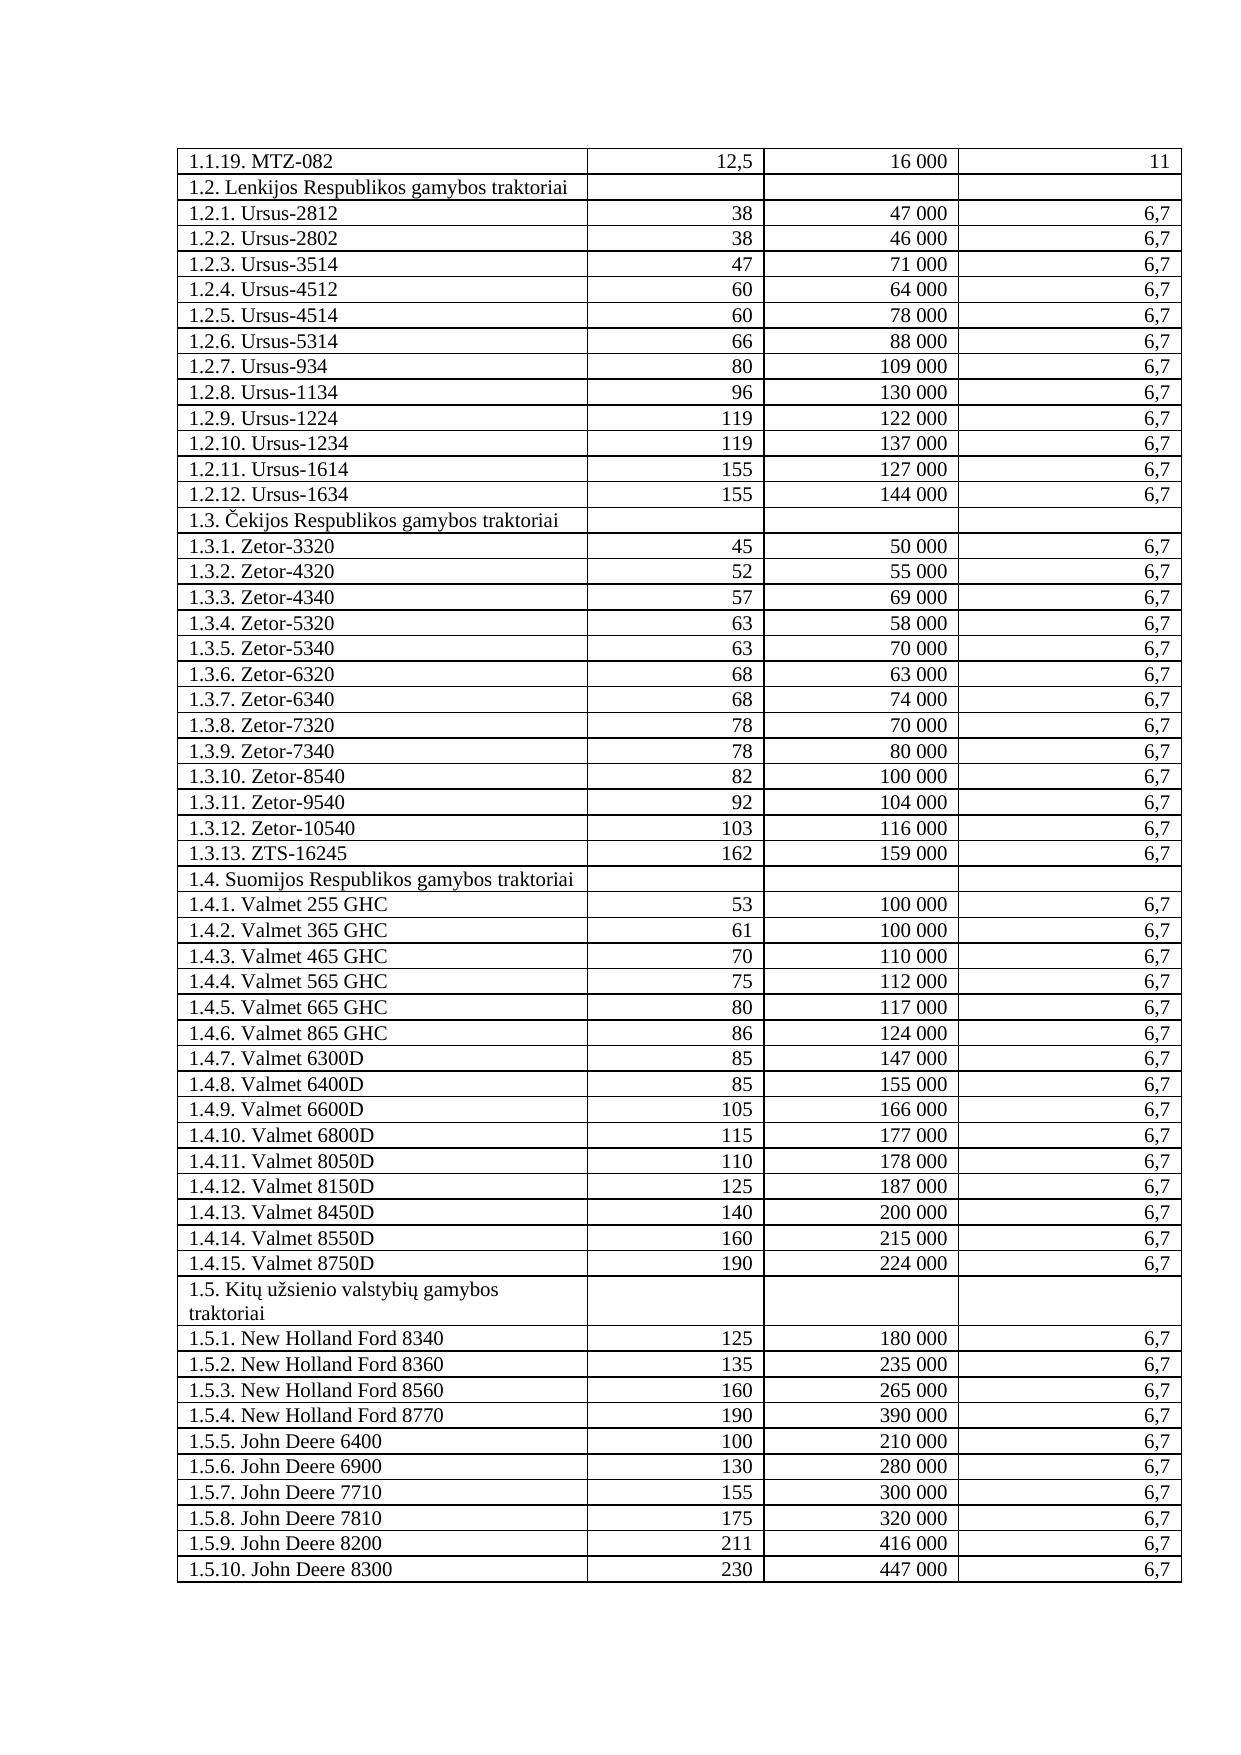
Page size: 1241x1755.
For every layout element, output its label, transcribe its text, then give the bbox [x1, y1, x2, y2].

table_cell 320 000 [765, 1506, 958, 1530]
table_cell [765, 508, 958, 532]
table_cell 58 000 [765, 611, 958, 634]
table_cell 1.5.6. John Deere 6900 [178, 1455, 587, 1478]
table_cell 6,7 [959, 226, 1181, 250]
table_cell 1.3.9. Zetor-7340 [178, 739, 587, 763]
table_cell 147 000 [765, 1046, 958, 1070]
table_cell [959, 175, 1181, 199]
table_cell 160 [588, 1378, 763, 1402]
table_cell 447 000 [765, 1557, 958, 1581]
table_cell [765, 175, 958, 199]
table_cell 6,7 [959, 611, 1181, 634]
table_cell 1.2.8. Ursus-1134 [178, 380, 587, 404]
table_cell 119 [588, 406, 763, 429]
table_cell 190 [588, 1251, 763, 1275]
table_cell 6,7 [959, 816, 1181, 839]
table_cell 130 [588, 1455, 763, 1478]
table_cell 1.2.9. Ursus-1224 [178, 406, 587, 429]
table_cell 6,7 [959, 1072, 1181, 1096]
table_cell 1.4.5. Valmet 665 GHC [178, 995, 587, 1019]
table_cell 110 000 [765, 944, 958, 968]
table_cell 85 [588, 1072, 763, 1096]
table_cell 6,7 [959, 1251, 1181, 1275]
table_cell [588, 175, 763, 199]
table_cell 6,7 [959, 201, 1181, 224]
table_cell 1.2.11. Ursus-1614 [178, 457, 587, 481]
table_cell 6,7 [959, 431, 1181, 455]
table_cell 160 [588, 1226, 763, 1249]
table_cell 180 000 [765, 1326, 958, 1350]
table_cell 1.3.7. Zetor-6340 [178, 687, 587, 711]
table_cell 6,7 [959, 739, 1181, 763]
table_cell 74 000 [765, 687, 958, 711]
table_cell 6,7 [959, 995, 1181, 1019]
table_cell 6,7 [959, 1046, 1181, 1070]
table_cell 11 [959, 149, 1181, 173]
table_cell 70 000 [765, 713, 958, 737]
table_cell 155 [588, 482, 763, 506]
table_cell 1.3.8. Zetor-7320 [178, 713, 587, 737]
table_cell 69 000 [765, 585, 958, 609]
table_cell 119 [588, 431, 763, 455]
table_cell 75 [588, 969, 763, 993]
table_cell 1.4.4. Valmet 565 GHC [178, 969, 587, 993]
table_cell 6,7 [959, 559, 1181, 583]
table_cell 6,7 [959, 277, 1181, 301]
table_cell 57 [588, 585, 763, 609]
table_cell 104 000 [765, 790, 958, 814]
table_cell 1.5.10. John Deere 8300 [178, 1557, 587, 1581]
table_cell 100 000 [765, 892, 958, 916]
table_cell 265 000 [765, 1378, 958, 1402]
table_cell 1.5. Kitų užsienio valstybių gamybos traktoriai [178, 1277, 587, 1325]
table_cell 6,7 [959, 534, 1181, 558]
table_cell 6,7 [959, 482, 1181, 506]
table_cell 162 [588, 841, 763, 865]
table_cell 1.2.6. Ursus-5314 [178, 329, 587, 353]
table_cell 6,7 [959, 1097, 1181, 1121]
table_cell 6,7 [959, 406, 1181, 429]
table_cell 6,7 [959, 764, 1181, 788]
table_cell 137 000 [765, 431, 958, 455]
table_cell 85 [588, 1046, 763, 1070]
table_cell [588, 1277, 763, 1325]
table_cell 1.5.7. John Deere 7710 [178, 1480, 587, 1504]
table_cell 1.1.19. MTZ-082 [178, 149, 587, 173]
table_cell 1.5.3. New Holland Ford 8560 [178, 1378, 587, 1402]
table_cell 1.2.1. Ursus-2812 [178, 201, 587, 224]
table_cell 1.3.3. Zetor-4340 [178, 585, 587, 609]
table_cell 64 000 [765, 277, 958, 301]
table_cell 6,7 [959, 790, 1181, 814]
table_cell 6,7 [959, 1429, 1181, 1453]
table_cell 140 [588, 1200, 763, 1224]
table_cell 6,7 [959, 1200, 1181, 1224]
table_cell 55 000 [765, 559, 958, 583]
table_cell 80 [588, 995, 763, 1019]
table_cell 6,7 [959, 1378, 1181, 1402]
table_cell 6,7 [959, 1123, 1181, 1147]
table_cell 6,7 [959, 1506, 1181, 1530]
table_cell 122 000 [765, 406, 958, 429]
table_cell 1.2. Lenkijos Respublikos gamybos traktoriai [178, 175, 587, 199]
table_cell 47 000 [765, 201, 958, 224]
table_cell [588, 508, 763, 532]
table_cell 68 [588, 687, 763, 711]
table_cell 6,7 [959, 252, 1181, 276]
table_cell 12,5 [588, 149, 763, 173]
table_cell 155 [588, 1480, 763, 1504]
table_cell 82 [588, 764, 763, 788]
table_cell 6,7 [959, 1557, 1181, 1581]
table_cell [765, 1277, 958, 1325]
table_cell 78 [588, 739, 763, 763]
table_cell 235 000 [765, 1352, 958, 1376]
table_cell 390 000 [765, 1403, 958, 1427]
table_cell [765, 867, 958, 891]
table_cell 230 [588, 1557, 763, 1581]
table_cell 1.5.1. New Holland Ford 8340 [178, 1326, 587, 1350]
table_cell 63 [588, 611, 763, 634]
table_cell 1.4.10. Valmet 6800D [178, 1123, 587, 1147]
table_cell 1.4. Suomijos Respublikos gamybos traktoriai [178, 867, 587, 891]
table_cell 6,7 [959, 1455, 1181, 1478]
table_cell 1.4.12. Valmet 8150D [178, 1174, 587, 1198]
table_cell 178 000 [765, 1149, 958, 1173]
table_cell 6,7 [959, 1326, 1181, 1350]
table_cell 6,7 [959, 303, 1181, 327]
table_cell 70 [588, 944, 763, 968]
table_cell 166 000 [765, 1097, 958, 1121]
table_cell 16 000 [765, 149, 958, 173]
table_cell 68 [588, 662, 763, 686]
table_cell 103 [588, 816, 763, 839]
table_cell 1.4.3. Valmet 465 GHC [178, 944, 587, 968]
table_cell 1.3.1. Zetor-3320 [178, 534, 587, 558]
table_cell 159 000 [765, 841, 958, 865]
table_cell 175 [588, 1506, 763, 1530]
table_cell 53 [588, 892, 763, 916]
table_cell 144 000 [765, 482, 958, 506]
table_cell 117 000 [765, 995, 958, 1019]
table_cell 1.3.11. Zetor-9540 [178, 790, 587, 814]
table_cell 135 [588, 1352, 763, 1376]
table_cell 300 000 [765, 1480, 958, 1504]
table_cell 6,7 [959, 585, 1181, 609]
table_cell 50 000 [765, 534, 958, 558]
table_cell 1.5.4. New Holland Ford 8770 [178, 1403, 587, 1427]
table_cell 6,7 [959, 1352, 1181, 1376]
table_cell 1.2.12. Ursus-1634 [178, 482, 587, 506]
table_cell 6,7 [959, 713, 1181, 737]
table_cell 1.2.7. Ursus-934 [178, 354, 587, 378]
table_cell 124 000 [765, 1021, 958, 1044]
table_cell 6,7 [959, 354, 1181, 378]
table_cell 105 [588, 1097, 763, 1121]
table_cell 155 [588, 457, 763, 481]
table_cell 6,7 [959, 944, 1181, 968]
table_cell 1.3.5. Zetor-5340 [178, 636, 587, 660]
table_cell 6,7 [959, 1149, 1181, 1173]
table_cell 1.3.6. Zetor-6320 [178, 662, 587, 686]
table_cell 1.5.8. John Deere 7810 [178, 1506, 587, 1530]
table_cell 6,7 [959, 1403, 1181, 1427]
table_cell 96 [588, 380, 763, 404]
table_cell 109 000 [765, 354, 958, 378]
table_cell 61 [588, 918, 763, 942]
table_cell 1.3.2. Zetor-4320 [178, 559, 587, 583]
table_cell 1.2.4. Ursus-4512 [178, 277, 587, 301]
table_cell 115 [588, 1123, 763, 1147]
table_cell 1.4.15. Valmet 8750D [178, 1251, 587, 1275]
table_cell 6,7 [959, 892, 1181, 916]
table_cell 6,7 [959, 918, 1181, 942]
table_cell 210 000 [765, 1429, 958, 1453]
table_cell 71 000 [765, 252, 958, 276]
table_cell 110 [588, 1149, 763, 1173]
table_cell 1.3.4. Zetor-5320 [178, 611, 587, 634]
table_cell 224 000 [765, 1251, 958, 1275]
table_cell 1.2.10. Ursus-1234 [178, 431, 587, 455]
table_cell 46 000 [765, 226, 958, 250]
table_cell 6,7 [959, 329, 1181, 353]
table_cell 6,7 [959, 841, 1181, 865]
table_cell 60 [588, 303, 763, 327]
table_cell 1.4.9. Valmet 6600D [178, 1097, 587, 1121]
table_cell 1.3. Čekijos Respublikos gamybos traktoriai [178, 508, 587, 532]
table_cell 187 000 [765, 1174, 958, 1198]
table_cell 78 [588, 713, 763, 737]
table_cell 60 [588, 277, 763, 301]
table_cell 92 [588, 790, 763, 814]
table_cell 52 [588, 559, 763, 583]
table_cell 1.4.2. Valmet 365 GHC [178, 918, 587, 942]
table_cell 215 000 [765, 1226, 958, 1249]
table_cell 38 [588, 226, 763, 250]
table_cell 1.4.1. Valmet 255 GHC [178, 892, 587, 916]
table_cell 1.2.5. Ursus-4514 [178, 303, 587, 327]
table_cell 6,7 [959, 1226, 1181, 1249]
table_cell 100 000 [765, 764, 958, 788]
table_cell 70 000 [765, 636, 958, 660]
table_cell 1.4.14. Valmet 8550D [178, 1226, 587, 1249]
table_cell [588, 867, 763, 891]
table_cell [959, 867, 1181, 891]
table_cell [959, 1277, 1181, 1325]
table_cell 1.5.5. John Deere 6400 [178, 1429, 587, 1453]
table_cell 6,7 [959, 1174, 1181, 1198]
table_cell 6,7 [959, 380, 1181, 404]
table_cell 280 000 [765, 1455, 958, 1478]
table_cell 6,7 [959, 636, 1181, 660]
table_cell 1.4.8. Valmet 6400D [178, 1072, 587, 1096]
table_cell 127 000 [765, 457, 958, 481]
table_cell 155 000 [765, 1072, 958, 1096]
table_cell 1.5.9. John Deere 8200 [178, 1531, 587, 1555]
table_cell 1.2.2. Ursus-2802 [178, 226, 587, 250]
table_cell 1.5.2. New Holland Ford 8360 [178, 1352, 587, 1376]
table_cell 66 [588, 329, 763, 353]
table_cell 1.3.10. Zetor-8540 [178, 764, 587, 788]
table_cell 125 [588, 1174, 763, 1198]
table_cell 80 000 [765, 739, 958, 763]
table_cell 6,7 [959, 969, 1181, 993]
table_cell 6,7 [959, 1480, 1181, 1504]
table_cell 1.2.3. Ursus-3514 [178, 252, 587, 276]
table_cell 6,7 [959, 1021, 1181, 1044]
table_cell 1.4.11. Valmet 8050D [178, 1149, 587, 1173]
table_cell 1.4.13. Valmet 8450D [178, 1200, 587, 1224]
table_cell 6,7 [959, 662, 1181, 686]
table_cell [959, 508, 1181, 532]
table_cell 177 000 [765, 1123, 958, 1147]
table_cell 211 [588, 1531, 763, 1555]
table_cell 47 [588, 252, 763, 276]
table_cell 63 [588, 636, 763, 660]
table_cell 1.3.12. Zetor-10540 [178, 816, 587, 839]
table_cell 6,7 [959, 457, 1181, 481]
table_cell 190 [588, 1403, 763, 1427]
table_cell 200 000 [765, 1200, 958, 1224]
table_cell 86 [588, 1021, 763, 1044]
table_cell 6,7 [959, 1531, 1181, 1555]
table_cell 1.4.7. Valmet 6300D [178, 1046, 587, 1070]
table_cell 6,7 [959, 687, 1181, 711]
table_cell 125 [588, 1326, 763, 1350]
table_cell 80 [588, 354, 763, 378]
table_cell 88 000 [765, 329, 958, 353]
table_cell 1.3.13. ZTS-16245 [178, 841, 587, 865]
table_cell 100 [588, 1429, 763, 1453]
table_cell 116 000 [765, 816, 958, 839]
table_cell 45 [588, 534, 763, 558]
table_cell 78 000 [765, 303, 958, 327]
table_cell 1.4.6. Valmet 865 GHC [178, 1021, 587, 1044]
table_cell 38 [588, 201, 763, 224]
table_cell 112 000 [765, 969, 958, 993]
table_cell 100 000 [765, 918, 958, 942]
table_cell 416 000 [765, 1531, 958, 1555]
table_cell 130 000 [765, 380, 958, 404]
table_cell 63 000 [765, 662, 958, 686]
